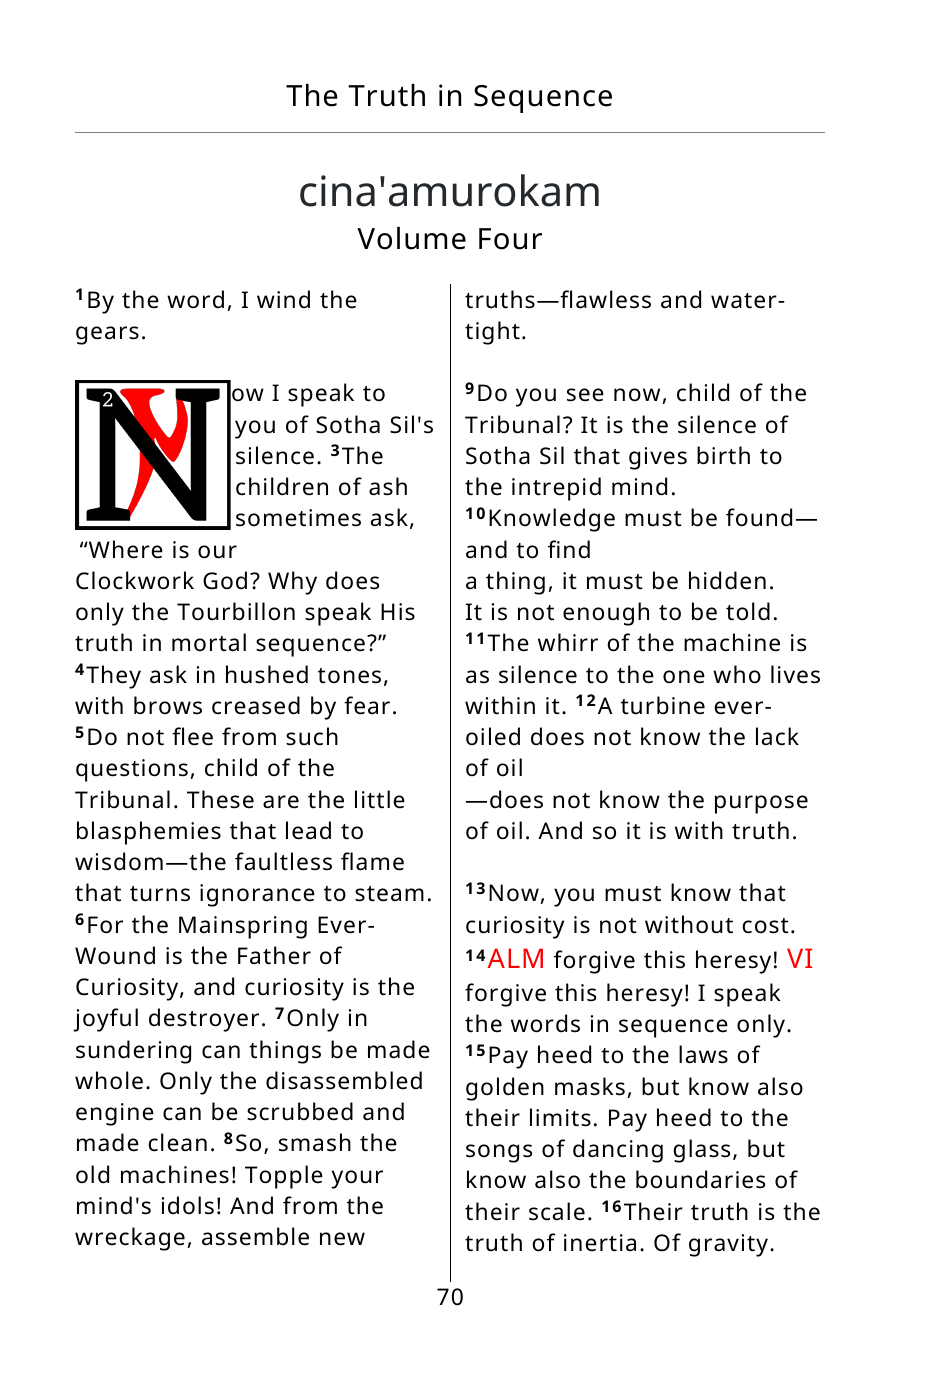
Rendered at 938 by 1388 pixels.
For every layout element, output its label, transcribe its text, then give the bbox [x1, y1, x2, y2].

text 9Do you see now, child of the Tribunal? It is the silence of Sotha Sil that gives birth to the intrepid mind. 10Knowledge must be found—and to find a thing, it must be hidden. It is not enough to be told. 11The whirr of the machine is as silence to the one who lives within it. 12A turbine ever-oiled does not know the lack of oil —does not know the purpose of oil. And so it is with truth. [465, 377, 825, 846]
text Clockwork God? Why does only the Tourbillon speak His truth in mortal sequence?” 4They ask in hushed tones, with brows creased by fear. 5Do not flee from such questions, child of the Tribunal. These are the little blasphemies that lead to wisdom—the faultless flame that turns ignorance to steam. 6For the Mainspring Ever-Wound is the Father of Curiosity, and curiosity is the joyful destroyer. 7Only in sundering can things be made whole. Only the disassembled engine can be scrubbed and made clean. 8So, smash the old machines! Topple your mind's idols! And from the wreckage, assemble new [75, 565, 435, 1252]
text The Truth in Sequence [75, 75, 825, 115]
text 1By the word, I wind the gears. [75, 284, 435, 346]
text 13Now, you must know that curiosity is not without cost. 14ALM forgive this heresy! VI forgive this heresy! I speak the words in sequence only. 15Pay heed to the laws of golden masks, but know also their limits. Pay heed to the songs of dancing glass, but know also the boundaries of their scale. 16Their truth is the truth of inertia. Of gravity. [465, 877, 825, 1258]
text children of ash [231, 471, 435, 502]
text sometimes ask, [75, 502, 435, 534]
text Volume Four [75, 218, 825, 258]
text silence. 3The [231, 440, 435, 471]
text “Where is our [75, 534, 435, 565]
picture [75, 380, 231, 530]
subtitle cina'amurokam [75, 162, 825, 218]
text ow I speak to [75, 377, 435, 409]
text you of Sotha Sil's [231, 409, 435, 440]
text truths—flawless and water-tight. [465, 284, 825, 346]
